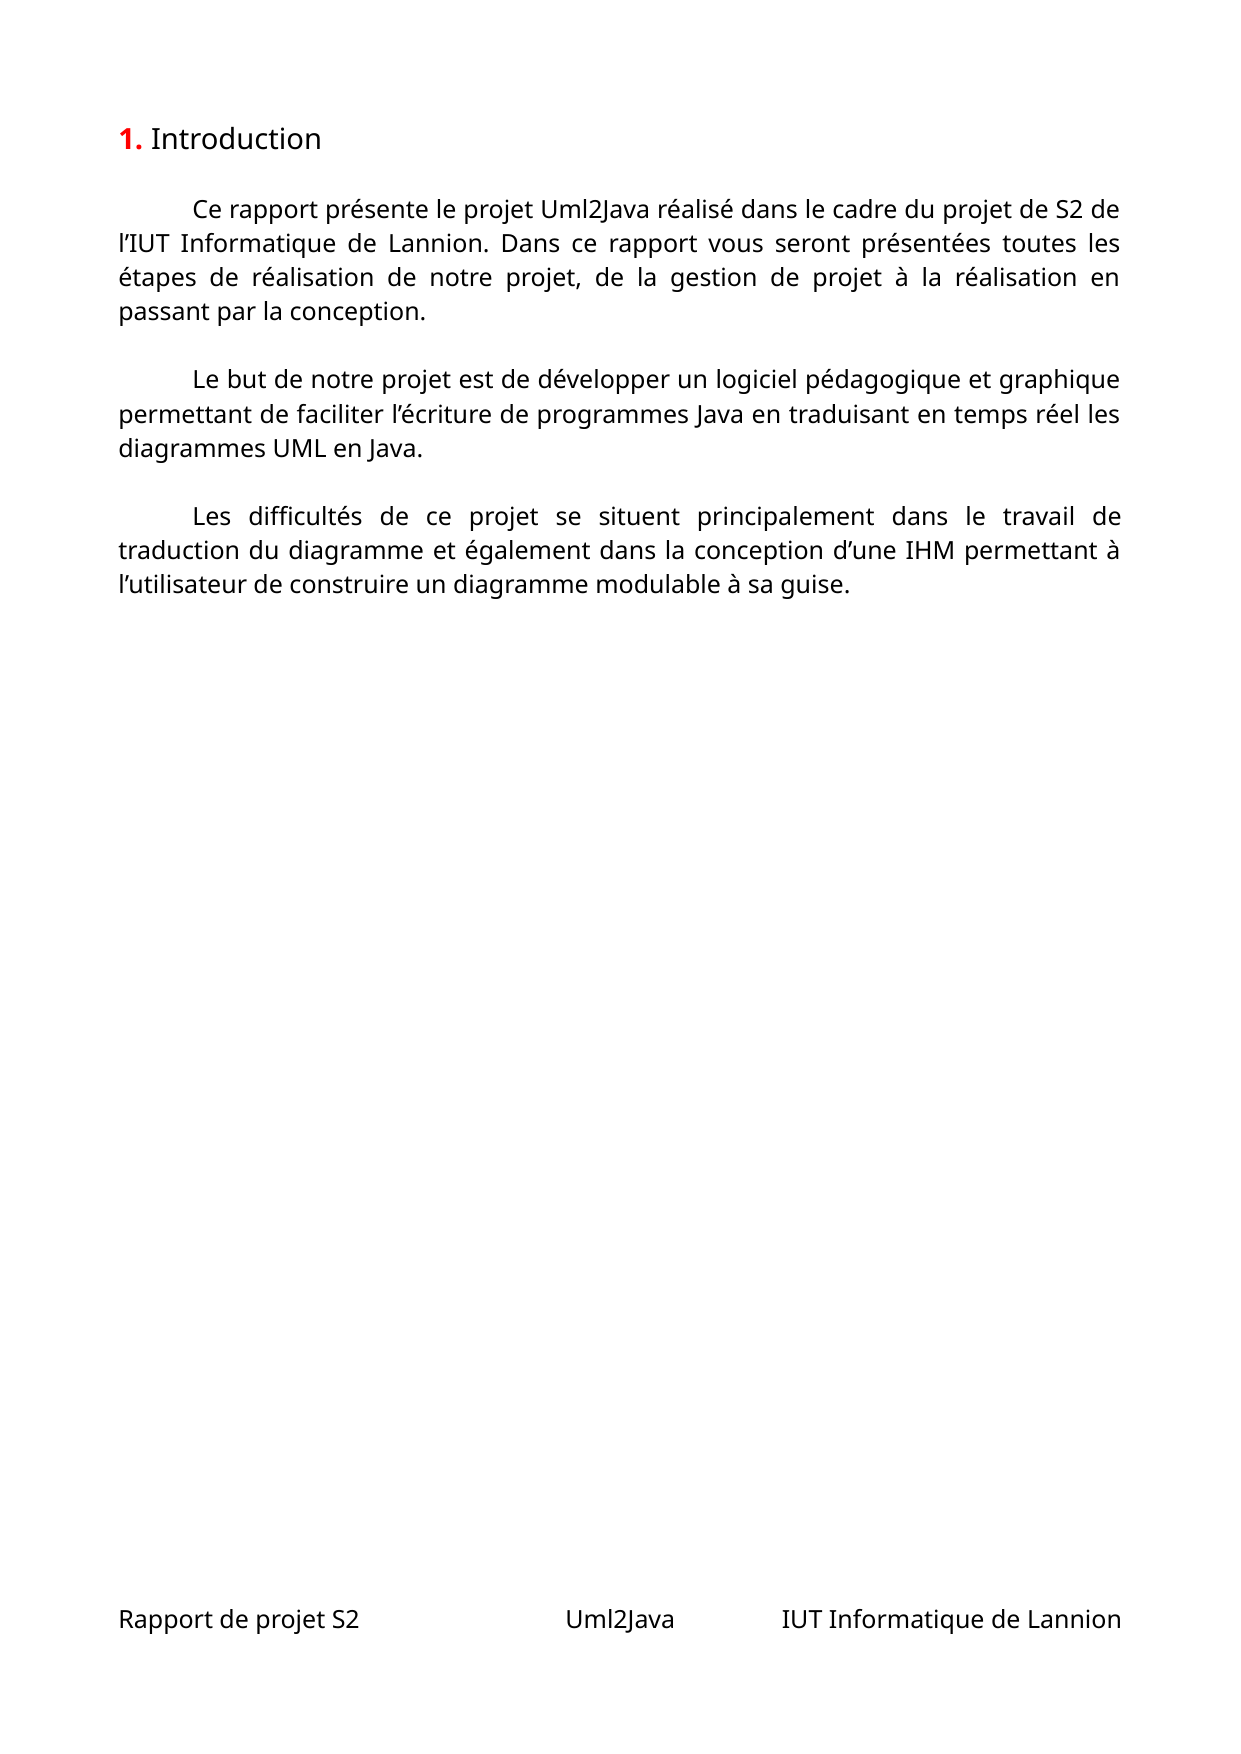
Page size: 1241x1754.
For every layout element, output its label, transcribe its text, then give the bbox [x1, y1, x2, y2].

text Les difficultés de ce projet se situent principalement dans le travail de traduction du diagramme et également dans la conception d’une IHM permettant à l’utilisateur de construire un diagramme modulable à sa guise. [118, 498, 1122, 601]
text Le but de notre projet est de développer un logiciel pédagogique et graphique permettant de faciliter l’écriture de programmes Java en traduisant en temps réel les diagrammes UML en Java. [118, 362, 1122, 464]
text Ce rapport présente le projet Uml2Java réalisé dans le cadre du projet de S2 de l’IUT Informatique de Lannion. Dans ce rapport vous seront présentées toutes les étapes de réalisation de notre projet, de la gestion de projet à la réalisation en passant par la conception. [118, 192, 1122, 328]
text 1. Introduction [118, 118, 1122, 158]
